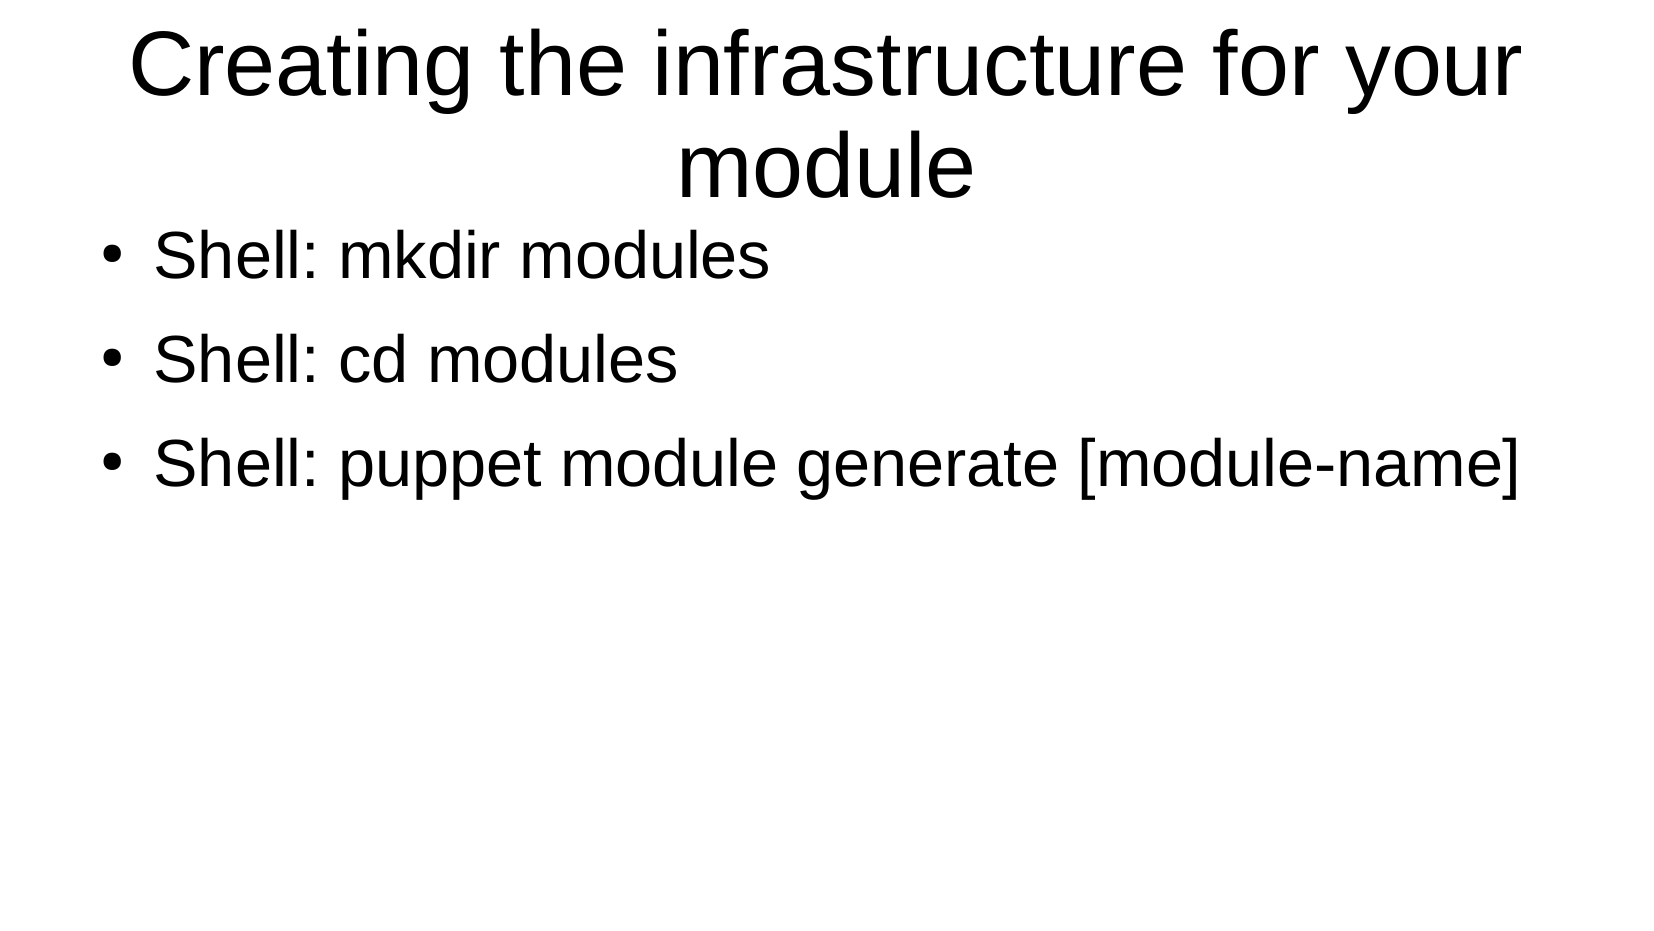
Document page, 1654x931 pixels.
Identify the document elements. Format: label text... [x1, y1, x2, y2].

list Shell: mkdir modules Shell: cd modules Shell: puppet module generate [module-name] [82, 217, 1571, 758]
title Creating the infrastructure for your module [82, 12, 1571, 217]
